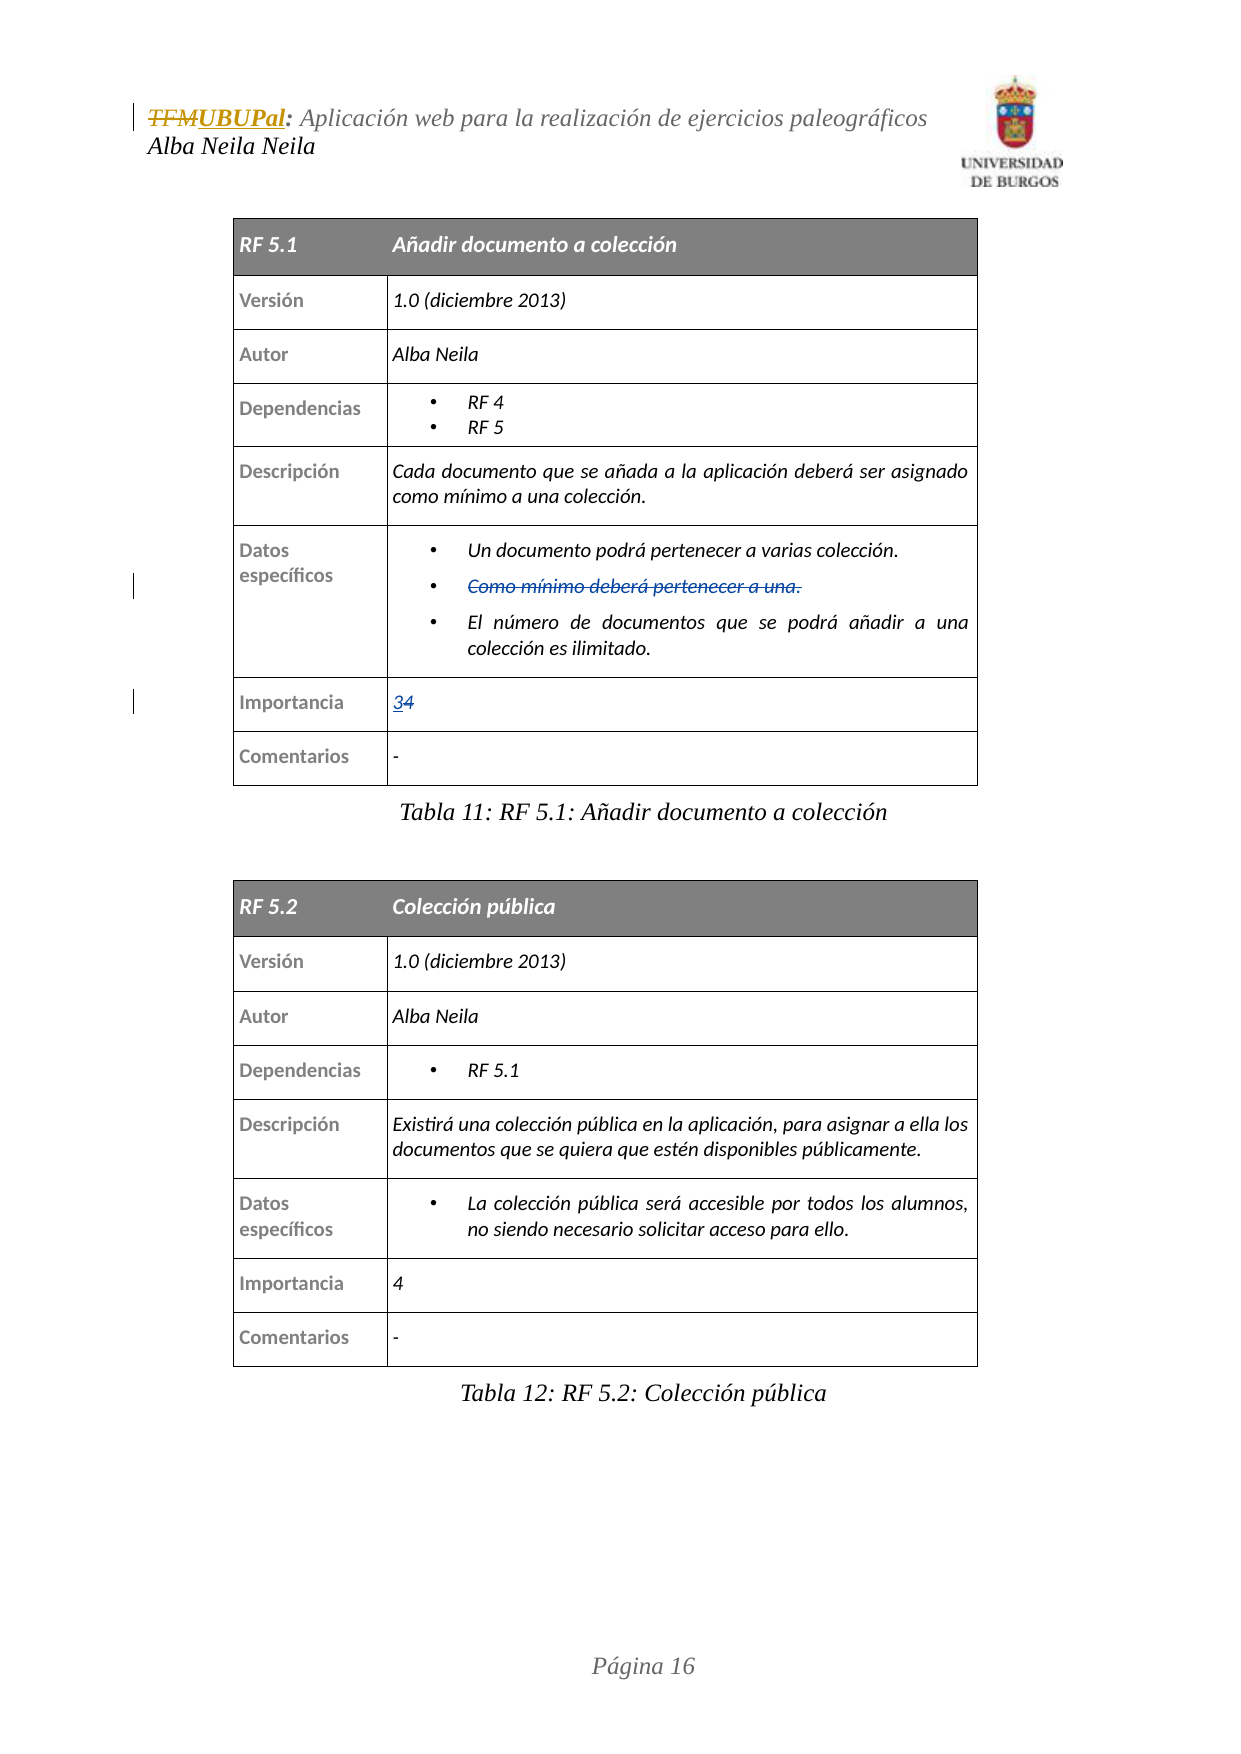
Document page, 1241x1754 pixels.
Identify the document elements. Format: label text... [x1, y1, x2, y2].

table_cell 1.0 (diciembre 2013) [388, 937, 977, 991]
table_cell Importancia [234, 1259, 387, 1312]
table_cell Descripción [234, 1100, 387, 1178]
table_cell RF 5.1 [388, 1046, 977, 1099]
table_cell Autor [234, 330, 387, 383]
table_cell 4 [388, 1259, 977, 1312]
table_cell Un documento podrá pertenecer a varias colección. El número de documentos que se podrá añadir a una colección es ilimitado. [388, 526, 977, 677]
text Tabla 12: RF 5.2: Colección pública [226, 1378, 1063, 1407]
table_cell 1.0 (diciembre 2013) [388, 276, 977, 329]
table_cell La colección pública será accesible por todos los alumnos, no siendo necesario solicitar acceso para ello. [388, 1179, 977, 1258]
table_header Colección pública [387, 881, 977, 936]
table_cell Alba Neila [388, 992, 977, 1044]
table_cell - [388, 1313, 977, 1366]
table_cell Comentarios [234, 1313, 387, 1366]
table_cell Datos específicos [234, 526, 387, 677]
table_cell Datos específicos [234, 1179, 387, 1258]
table_cell Alba Neila [388, 330, 977, 383]
table_cell Autor [234, 992, 387, 1044]
table_header RF 5.2 [234, 881, 387, 936]
table_cell RF 4 RF 5 [388, 384, 977, 446]
table_cell Dependencias [234, 1046, 387, 1099]
table_cell Versión [234, 276, 387, 329]
table_cell Importancia [234, 678, 387, 731]
table_cell Dependencias [234, 384, 387, 446]
table_cell Versión [234, 937, 387, 991]
table_cell - [388, 732, 977, 785]
text Tabla 11: RF 5.1: Añadir documento a colección [226, 797, 1063, 826]
table_cell Cada documento que se añada a la aplicación deberá ser asignado como mínimo a una colección. [388, 447, 977, 525]
picture [961, 75, 1063, 187]
table_header RF 5.1 [234, 219, 387, 275]
table_cell Descripción [234, 447, 387, 525]
table_cell Existirá una colección pública en la aplicación, para asignar a ella los documentos que se quiera que estén disponibles públicamente. [388, 1100, 977, 1178]
table_header Añadir documento a colección [387, 219, 977, 275]
table_cell 3 [388, 678, 977, 731]
table_cell Comentarios [234, 732, 387, 785]
